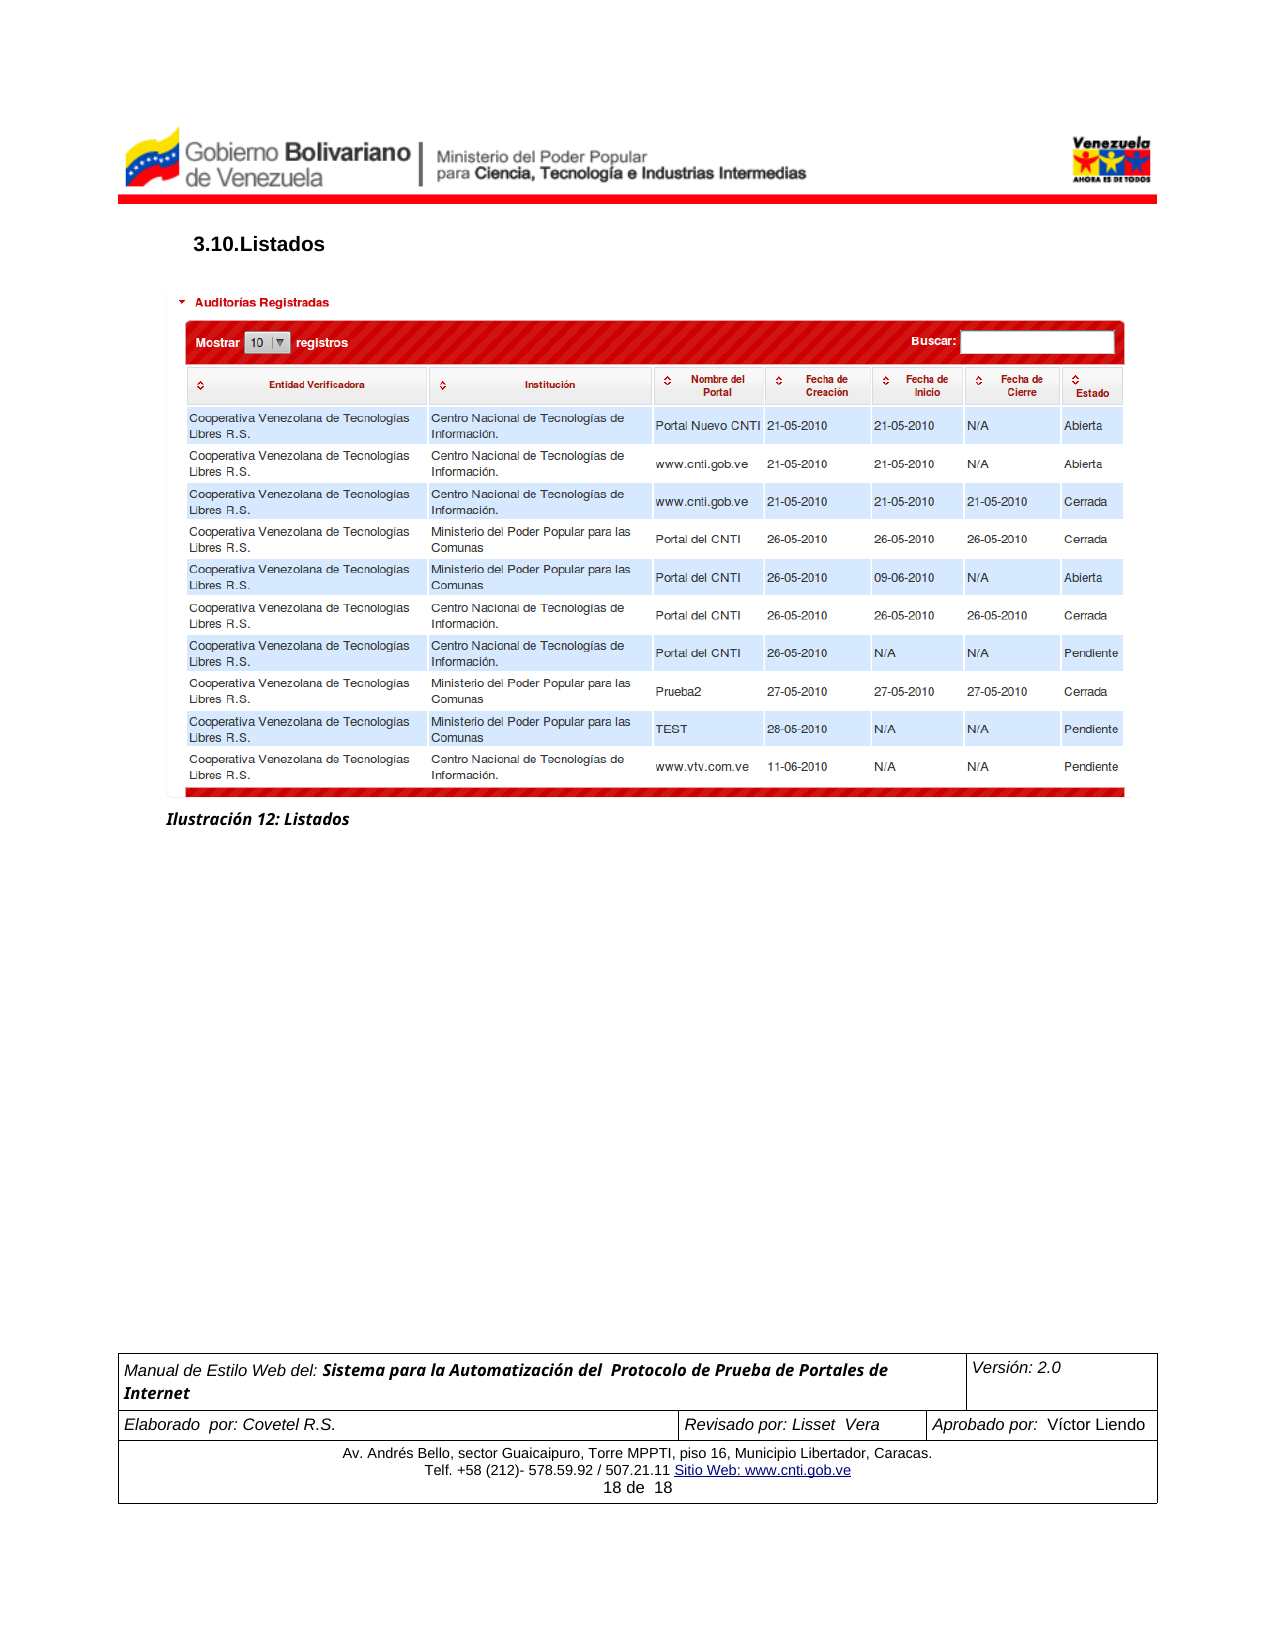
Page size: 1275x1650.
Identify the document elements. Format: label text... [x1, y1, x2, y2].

picture [118, 118, 1157, 204]
subtitle Listados [193, 233, 1157, 256]
picture [166, 291, 1131, 808]
text Ilustración 12: Listados [166, 808, 1131, 830]
